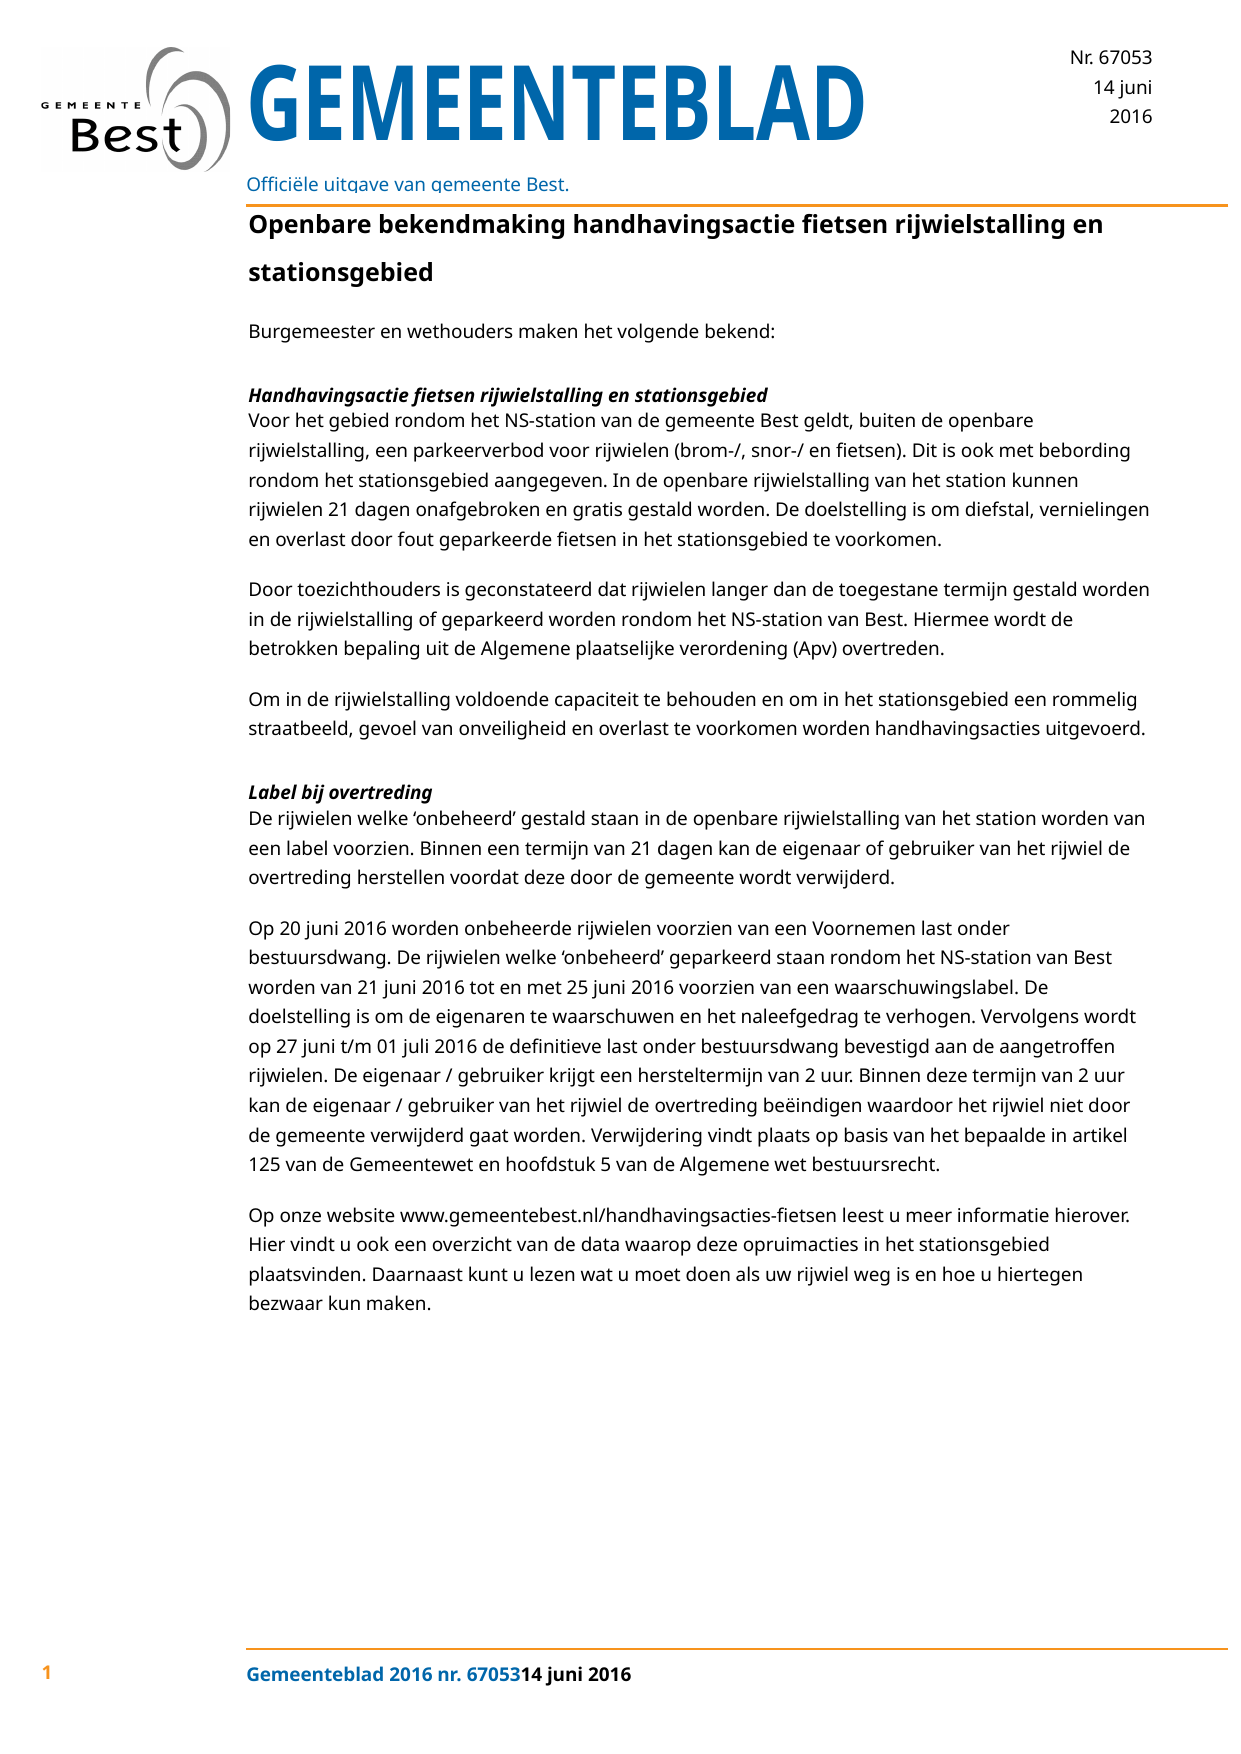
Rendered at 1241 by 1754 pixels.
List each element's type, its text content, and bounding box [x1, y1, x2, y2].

text Door toezichthouders is geconstateerd dat rijwielen langer dan de toegestane termijn gestald worden in de rijwielstalling of geparkeerd worden rondom het NS-station van Best. Hiermee wordt de betrokken bepaling uit de Algemene plaatselijke verordening (Apv) overtreden. [248, 576, 1152, 661]
text Voor het gebied rondom het NS-station van de gemeente Best geldt, buiten de openbare rijwielstalling, een parkeerverbod voor rijwielen (brom-/, snor-/ en fietsen). Dit is ook met bebording rondom het stationsgebied aangegeven. In de openbare rijwielstalling van het station kunnen rijwielen 21 dagen onafgebroken en gratis gestald worden. De doelstelling is om diefstal, vernielingen en overlast door fout geparkeerde fietsen in het stationsgebied te voorkomen. [248, 408, 1152, 552]
text Om in de rijwielstalling voldoende capaciteit te behouden en om in het stationsgebied een rommelig straatbeeld, gevoel van onveiligheid en overlast te voorkomen worden handhavingsacties uitgevoerd. [248, 686, 1152, 741]
text Label bij overtreding [248, 779, 1152, 805]
picture [41, 47, 231, 172]
text Op onze website www.gemeentebest.nl/handhavingsacties-fietsen leest u meer informatie hierover. Hier vindt u ook een overzicht van de data waarop deze opruimacties in het stationsgebied plaatsvinden. Daarnaast kunt u lezen wat u moet doen als uw rijwiel weg is en hoe u hiertegen bezwaar kun maken. [248, 1202, 1152, 1316]
text Openbare bekendmaking handhavingsactie fietsen rijwielstalling en stationsgebied [248, 207, 1152, 288]
text De rijwielen welke ‘onbeheerd’ gestald staan in de openbare rijwielstalling van het station worden van een label voorzien. Binnen een termijn van 21 dagen kan de eigenaar of gebruiker van het rijwiel de overtreding herstellen voordat deze door de gemeente wordt verwijderd. [248, 805, 1152, 890]
text Op 20 juni 2016 worden onbeheerde rijwielen voorzien van een Voornemen last onder bestuursdwang. De rijwielen welke ‘onbeheerd’ geparkeerd staan rondom het NS-station van Best worden van 21 juni 2016 tot en met 25 juni 2016 voorzien van een waarschuwingslabel. De doelstelling is om de eigenaren te waarschuwen en het naleefgedrag te verhogen. Vervolgens wordt op 27 juni t/m 01 juli 2016 de definitieve last onder bestuursdwang bevestigd aan de aangetroffen rijwielen. De eigenaar / gebruiker krijgt een hersteltermijn van 2 uur. Binnen deze termijn van 2 uur kan de eigenaar / gebruiker van het rijwiel de overtreding beëindigen waardoor het rijwiel niet door de gemeente verwijderd gaat worden. Verwijdering vindt plaats op basis van het bepaalde in artikel 125 van de Gemeentewet en hoofdstuk 5 van de Algemene wet bestuursrecht. [248, 915, 1152, 1177]
text Burgemeester en wethouders maken het volgende bekend: [248, 318, 1152, 344]
text Handhavingsactie fietsen rijwielstalling en stationsgebied [248, 382, 1152, 408]
